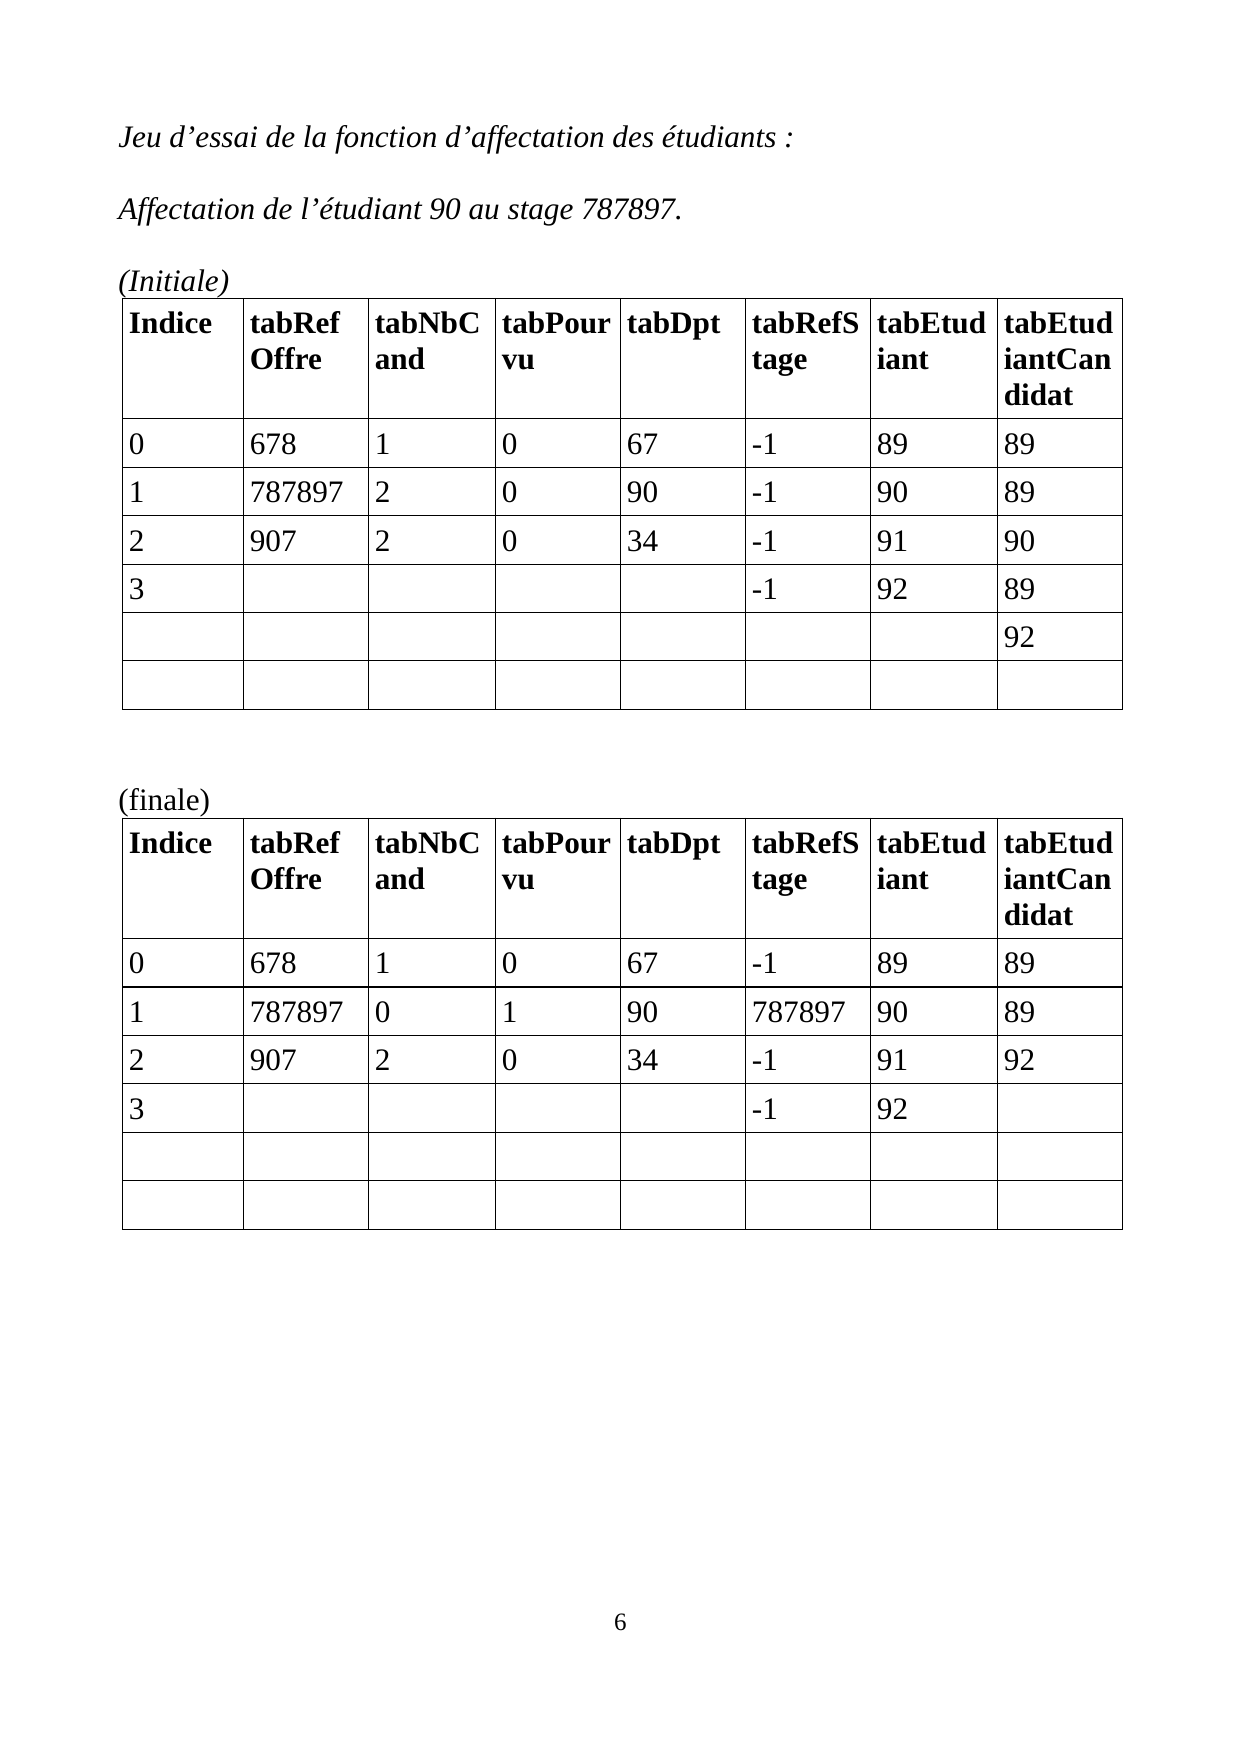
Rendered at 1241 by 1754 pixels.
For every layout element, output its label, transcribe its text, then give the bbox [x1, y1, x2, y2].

table_cell -1 [746, 516, 870, 563]
text Affectation de l’étudiant 90 au stage 787897. [118, 190, 1122, 226]
table_cell 0 [496, 1036, 620, 1083]
table_cell -1 [746, 939, 870, 986]
table_cell [871, 1133, 997, 1180]
table_cell 89 [871, 419, 997, 467]
table_cell 2 [369, 516, 495, 563]
table_cell [871, 661, 997, 709]
table_cell [369, 613, 495, 660]
table_cell [621, 1133, 745, 1180]
table_cell 89 [998, 988, 1122, 1035]
table_cell 0 [123, 939, 243, 986]
table_cell 92 [998, 1036, 1122, 1083]
table_cell [496, 1133, 620, 1180]
table_cell -1 [746, 565, 870, 612]
table_cell 92 [871, 1084, 997, 1132]
table_cell [998, 1084, 1122, 1132]
table_cell 3 [123, 565, 243, 612]
table_cell 907 [244, 1036, 368, 1083]
text Jeu d’essai de la fonction d’affectation des étudiants : [118, 118, 1122, 154]
table_header tabNbCand [369, 299, 495, 418]
table_cell [244, 613, 368, 660]
table_cell [621, 1084, 745, 1132]
table_cell 2 [369, 468, 495, 515]
table_header tabDpt [621, 819, 745, 938]
table_header Indice [123, 299, 243, 418]
table_cell [871, 613, 997, 660]
table_cell [123, 1181, 243, 1228]
table_cell [998, 1181, 1122, 1228]
table_cell 89 [998, 565, 1122, 612]
table_cell 0 [123, 419, 243, 467]
table_cell 92 [998, 613, 1122, 660]
table_cell 90 [871, 468, 997, 515]
table_cell [496, 613, 620, 660]
table_cell 1 [369, 419, 495, 467]
table_cell [496, 661, 620, 709]
table_cell [123, 1133, 243, 1180]
table_cell [123, 661, 243, 709]
table_cell 907 [244, 516, 368, 563]
table_cell -1 [746, 1036, 870, 1083]
table_cell 91 [871, 1036, 997, 1083]
table_cell 0 [496, 939, 620, 986]
table_cell 89 [871, 939, 997, 986]
table_cell 89 [998, 419, 1122, 467]
table_header Indice [123, 819, 243, 938]
table_cell [123, 613, 243, 660]
table_cell [871, 1181, 997, 1228]
table_cell 0 [369, 988, 495, 1035]
text (finale) [118, 782, 1122, 818]
table_cell [496, 1084, 620, 1132]
table_cell [621, 661, 745, 709]
table_cell 0 [496, 516, 620, 563]
table_cell [369, 565, 495, 612]
table_cell 89 [998, 468, 1122, 515]
table_cell 0 [496, 468, 620, 515]
table_cell 2 [369, 1036, 495, 1083]
table_cell [369, 1084, 495, 1132]
table_cell 91 [871, 516, 997, 563]
table_cell [998, 1133, 1122, 1180]
table_cell 89 [998, 939, 1122, 986]
table_header tabPourvu [496, 819, 620, 938]
table_cell -1 [746, 419, 870, 467]
table_cell -1 [746, 1084, 870, 1132]
table_cell [998, 661, 1122, 709]
table_cell 787897 [746, 988, 870, 1035]
table_cell 34 [621, 1036, 745, 1083]
table_cell 678 [244, 419, 368, 467]
table_header tabDpt [621, 299, 745, 418]
table_header tabEtudiant [871, 819, 997, 938]
table_header tabRefStage [746, 819, 870, 938]
table_cell 67 [621, 419, 745, 467]
table_cell 90 [621, 468, 745, 515]
table_cell -1 [746, 468, 870, 515]
table_cell 1 [369, 939, 495, 986]
table_cell [369, 661, 495, 709]
table_cell [496, 1181, 620, 1228]
table_header tabNbCand [369, 819, 495, 938]
table_header tabRefOffre [244, 299, 368, 418]
table_cell [369, 1133, 495, 1180]
table_cell 2 [123, 1036, 243, 1083]
table_cell [244, 1181, 368, 1228]
table_header tabEtudiantCandidat [998, 299, 1122, 418]
table_cell 1 [123, 468, 243, 515]
table_cell [496, 565, 620, 612]
table_cell 67 [621, 939, 745, 986]
table_cell [746, 661, 870, 709]
table_cell 787897 [244, 988, 368, 1035]
table_cell [369, 1181, 495, 1228]
table_cell 34 [621, 516, 745, 563]
table_cell [621, 565, 745, 612]
table_header tabRefStage [746, 299, 870, 418]
table_cell [621, 613, 745, 660]
table_cell [244, 1133, 368, 1180]
table_header tabEtudiantCandidat [998, 819, 1122, 938]
table_cell [244, 1084, 368, 1132]
table_cell 1 [496, 988, 620, 1035]
table_cell 90 [621, 988, 745, 1035]
table_cell 1 [123, 988, 243, 1035]
table_cell 787897 [244, 468, 368, 515]
table_cell 90 [871, 988, 997, 1035]
table_cell [244, 661, 368, 709]
table_cell 92 [871, 565, 997, 612]
table_cell [244, 565, 368, 612]
text (Initiale) [118, 262, 1122, 298]
table_cell [746, 613, 870, 660]
table_cell [621, 1181, 745, 1228]
table_header tabEtudiant [871, 299, 997, 418]
table_cell 0 [496, 419, 620, 467]
table_cell 3 [123, 1084, 243, 1132]
table_cell [746, 1181, 870, 1228]
table_cell 2 [123, 516, 243, 563]
table_cell 90 [998, 516, 1122, 563]
table_header tabPourvu [496, 299, 620, 418]
table_cell 678 [244, 939, 368, 986]
table_header tabRefOffre [244, 819, 368, 938]
table_cell [746, 1133, 870, 1180]
